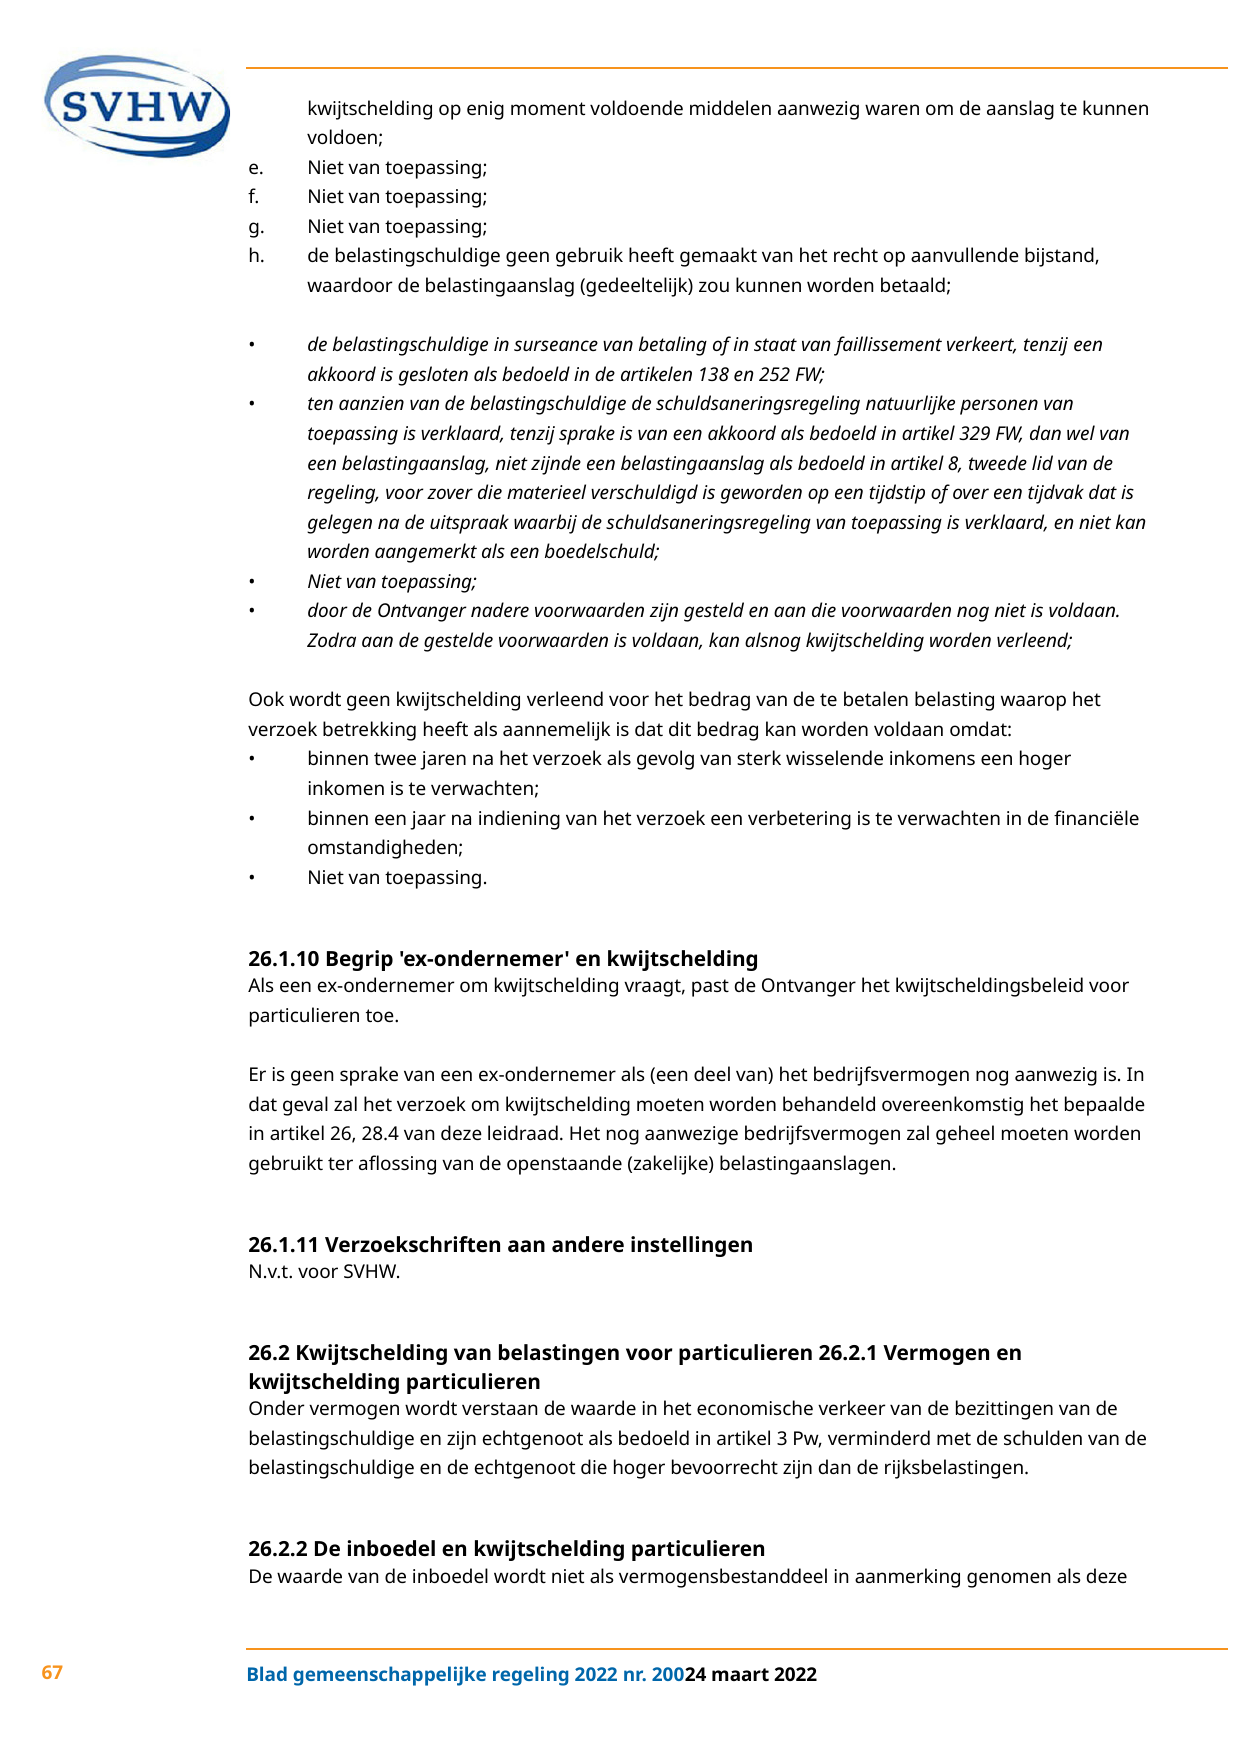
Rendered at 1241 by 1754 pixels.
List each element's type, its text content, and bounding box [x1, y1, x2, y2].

list Niet van toepassing; [248, 183, 1152, 209]
list Niet van toepassing; [248, 568, 1152, 594]
text De waarde van de inboedel wordt niet als vermogensbestanddeel in aanmerking genomen als deze [248, 1563, 1152, 1588]
text 26.2.2 De inboedel en kwijtschelding particulieren [248, 1534, 1152, 1563]
text Als een ex-ondernemer om kwijtschelding vraagt, past de Ontvanger het kwijtscheldingsbeleid voor particulieren toe. [248, 972, 1152, 1028]
text N.v.t. voor SVHW. [248, 1258, 1152, 1284]
text Onder vermogen wordt verstaan de waarde in het economische verkeer van de bezittingen van de belastingschuldige en zijn echtgenoot als bedoeld in artikel 3 Pw, verminderd met de schulden van de belastingschuldige en de echtgenoot die hoger bevoorrecht zijn dan de rijksbelastingen. [248, 1395, 1152, 1480]
list binnen twee jaren na het verzoek als gevolg van sterk wisselende inkomens een hoger inkomen is te verwachten; [248, 746, 1152, 801]
list Niet van toepassing. [248, 864, 1152, 890]
list binnen een jaar na indiening van het verzoek een verbetering is te verwachten in de financiële omstandigheden; [248, 805, 1152, 860]
picture [41, 47, 231, 172]
list Niet van toepassing; [248, 154, 1152, 180]
text Ook wordt geen kwijtschelding verleend voor het bedrag van de te betalen belasting waarop het verzoek betrekking heeft als aannemelijk is dat dit bedrag kan worden voldaan omdat: [248, 686, 1152, 742]
list de belastingschuldige in surseance van betaling of in staat van faillissement verkeert, tenzij een akkoord is gesloten als bedoeld in de artikelen 138 en 252 FW; [248, 331, 1152, 387]
text Er is geen sprake van een ex-ondernemer als (een deel van) het bedrijfsvermogen nog aanwezig is. In dat geval zal het verzoek om kwijtschelding moeten worden behandeld overeenkomstig het bepaalde in artikel 26, 28.4 van deze leidraad. Het nog aanwezige bedrijfsvermogen zal geheel moeten worden gebruikt ter aflossing van de openstaande (zakelijke) belastingaanslagen. [248, 1061, 1152, 1176]
text 26.2 Kwijtschelding van belastingen voor particulieren 26.2.1 Vermogen en kwijtschelding particulieren [248, 1338, 1152, 1395]
list ten aanzien van de belastingschuldige de schuldsaneringsregeling natuurlijke personen van toepassing is verklaard, tenzij sprake is van een akkoord als bedoeld in artikel 329 FW, dan wel van een belastingaanslag, niet zijnde een belastingaanslag als bedoeld in artikel 8, tweede lid van de regeling, voor zover die materieel verschuldigd is geworden op een tijdstip of over een tijdvak dat is gelegen na de uitspraak waarbij de schuldsaneringsregeling van toepassing is verklaard, en niet kan worden aangemerkt als een boedelschuld; [248, 391, 1152, 564]
list Niet van toepassing; [248, 213, 1152, 239]
list kwijtschelding op enig moment voldoende middelen aanwezig waren om de aanslag te kunnen voldoen; [248, 95, 1152, 150]
text 26.1.11 Verzoekschriften aan andere instellingen [248, 1230, 1152, 1258]
list door de Ontvanger nadere voorwaarden zijn gesteld en aan die voorwaarden nog niet is voldaan. Zodra aan de gestelde voorwaarden is voldaan, kan alsnog kwijtschelding worden verleend; [248, 598, 1152, 653]
text 26.1.10 Begrip 'ex-ondernemer' en kwijtschelding [248, 944, 1152, 972]
list de belastingschuldige geen gebruik heeft gemaakt van het recht op aanvullende bijstand, waardoor de belastingaanslag (gedeeltelijk) zou kunnen worden betaald; [248, 243, 1152, 298]
